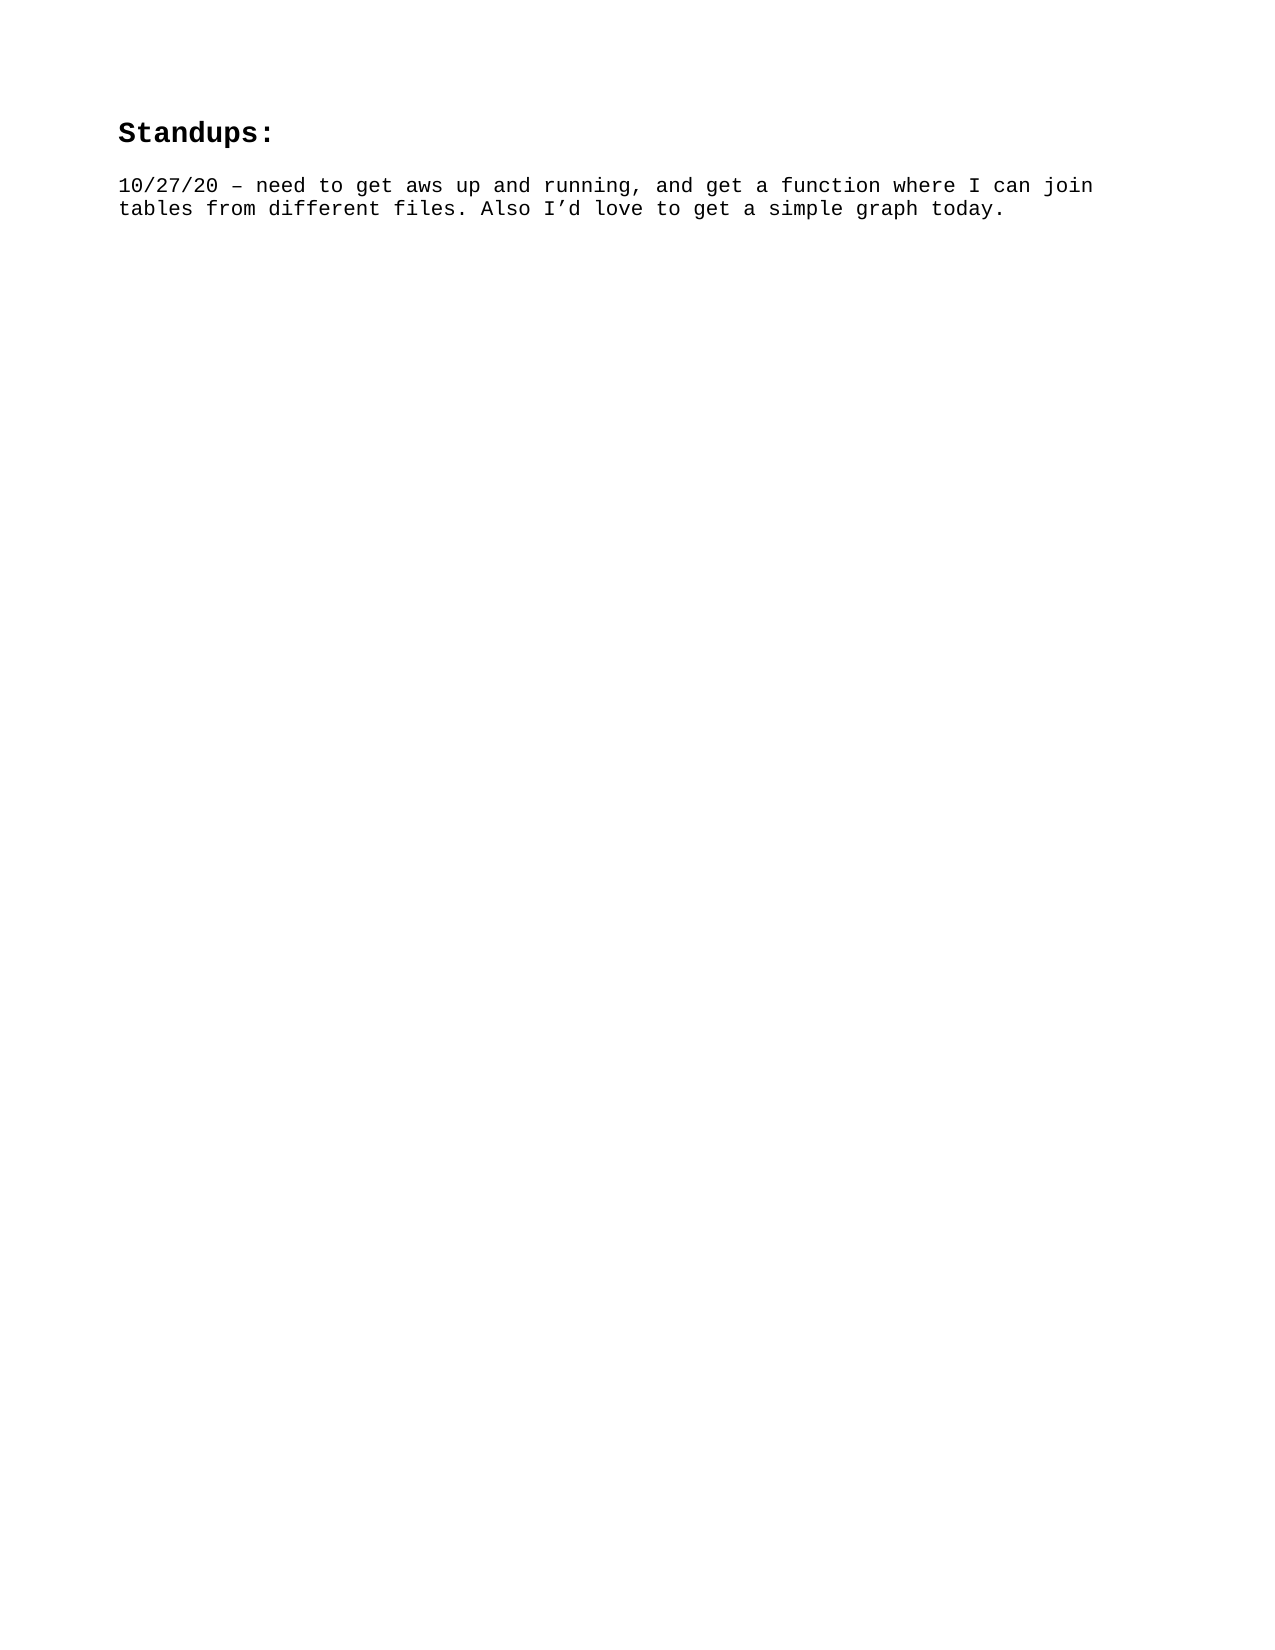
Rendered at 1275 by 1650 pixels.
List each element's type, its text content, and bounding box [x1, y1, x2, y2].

text 10/27/20 – need to get aws up and running, and get a function where I can join tables from different files. Also I’d love to get a simple graph today. [118, 175, 1157, 222]
text Standups: [118, 118, 1157, 151]
